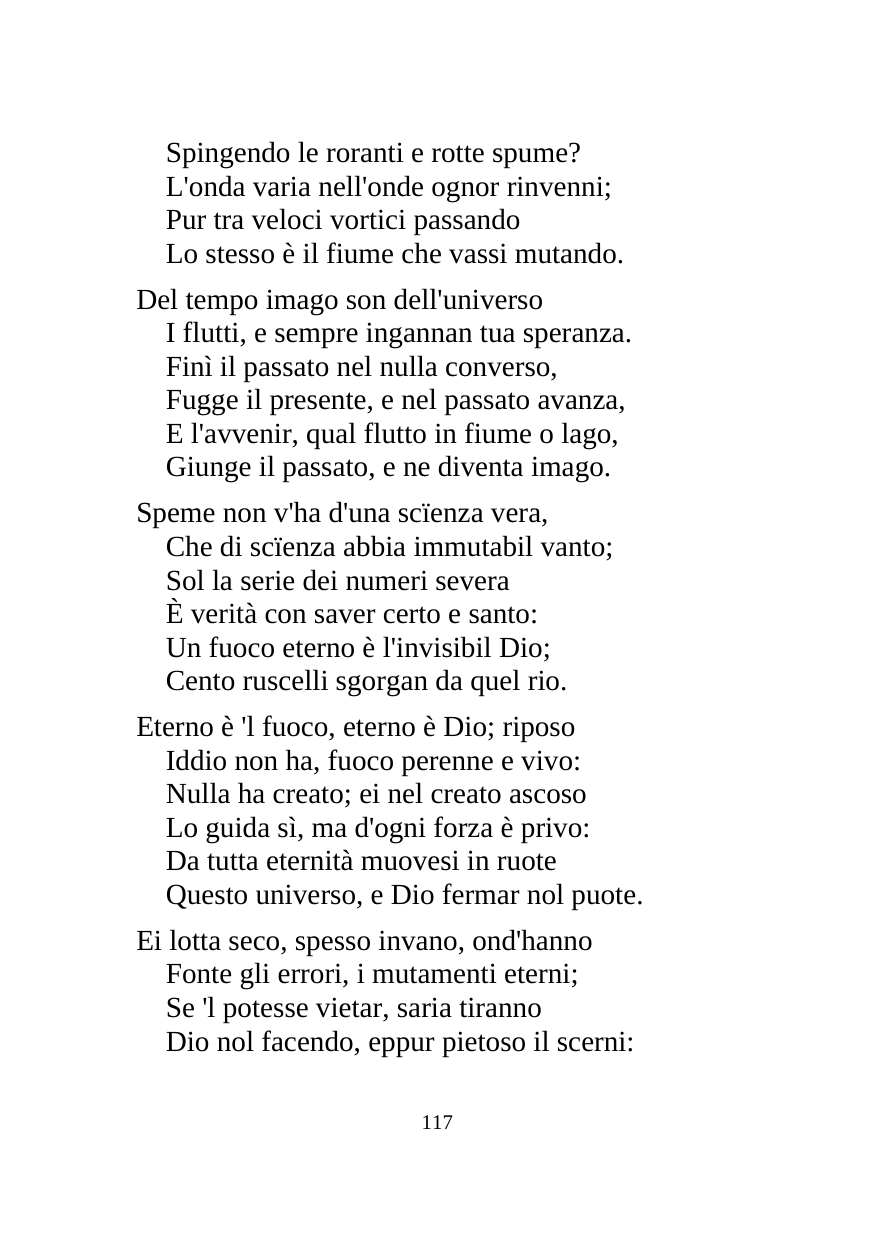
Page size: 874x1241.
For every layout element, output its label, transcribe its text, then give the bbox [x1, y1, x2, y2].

text Speme non v'ha d'una scïenza vera, Che di scïenza abbia immutabil vanto; Sol la serie dei numeri severa È verità con saver certo e santo: Un fuoco eterno è l'invisibil Dio; Cento ruscelli sgorgan da quel rio. [136, 496, 768, 697]
text Del tempo imago son dell'universo I flutti, e sempre ingannan tua speranza. Finì il passato nel nulla converso, Fugge il presente, e nel passato avanza, E l'avvenir, qual flutto in fiume o lago, Giunge il passato, e ne diventa imago. [136, 282, 768, 483]
text Ei lotta seco, spesso invano, ond'hanno Fonte gli errori, i mutamenti eterni; Se 'l potesse vietar, saria tiranno Dio nol facendo, eppur pietoso il scerni: [136, 923, 768, 1057]
text Spingendo le roranti e rotte spume? L'onda varia nell'onde ognor rinvenni; Pur tra veloci vortici passando Lo stesso è il fiume che vassi mutando. [136, 135, 768, 269]
text Eterno è 'l fuoco, eterno è Dio; riposo Iddio non ha, fuoco perenne e vivo: Nulla ha creato; ei nel creato ascoso Lo guida sì, ma d'ogni forza è privo: Da tutta eternità muovesi in ruote Questo universo, e Dio fermar nol puote. [136, 709, 768, 911]
